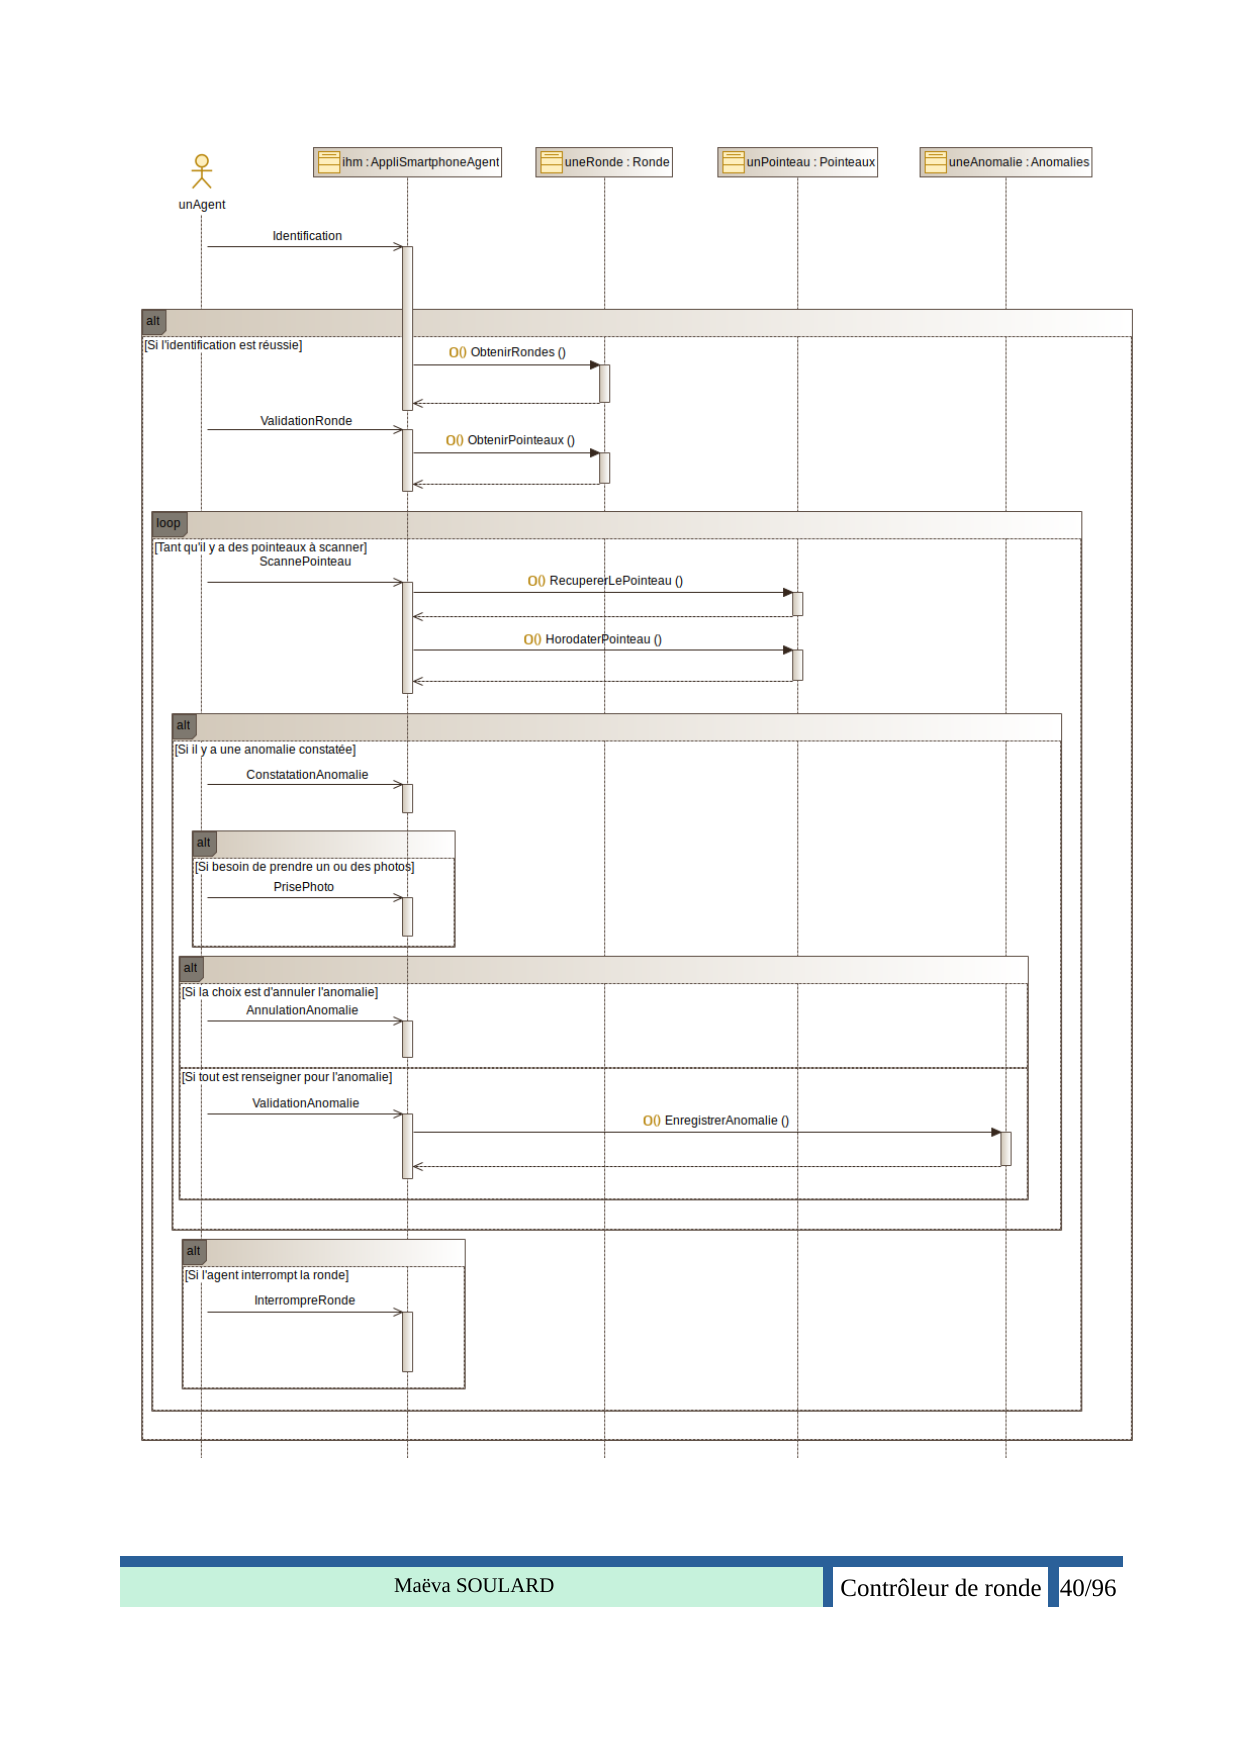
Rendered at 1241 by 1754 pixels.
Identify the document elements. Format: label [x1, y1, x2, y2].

picture [121, 137, 1143, 1458]
